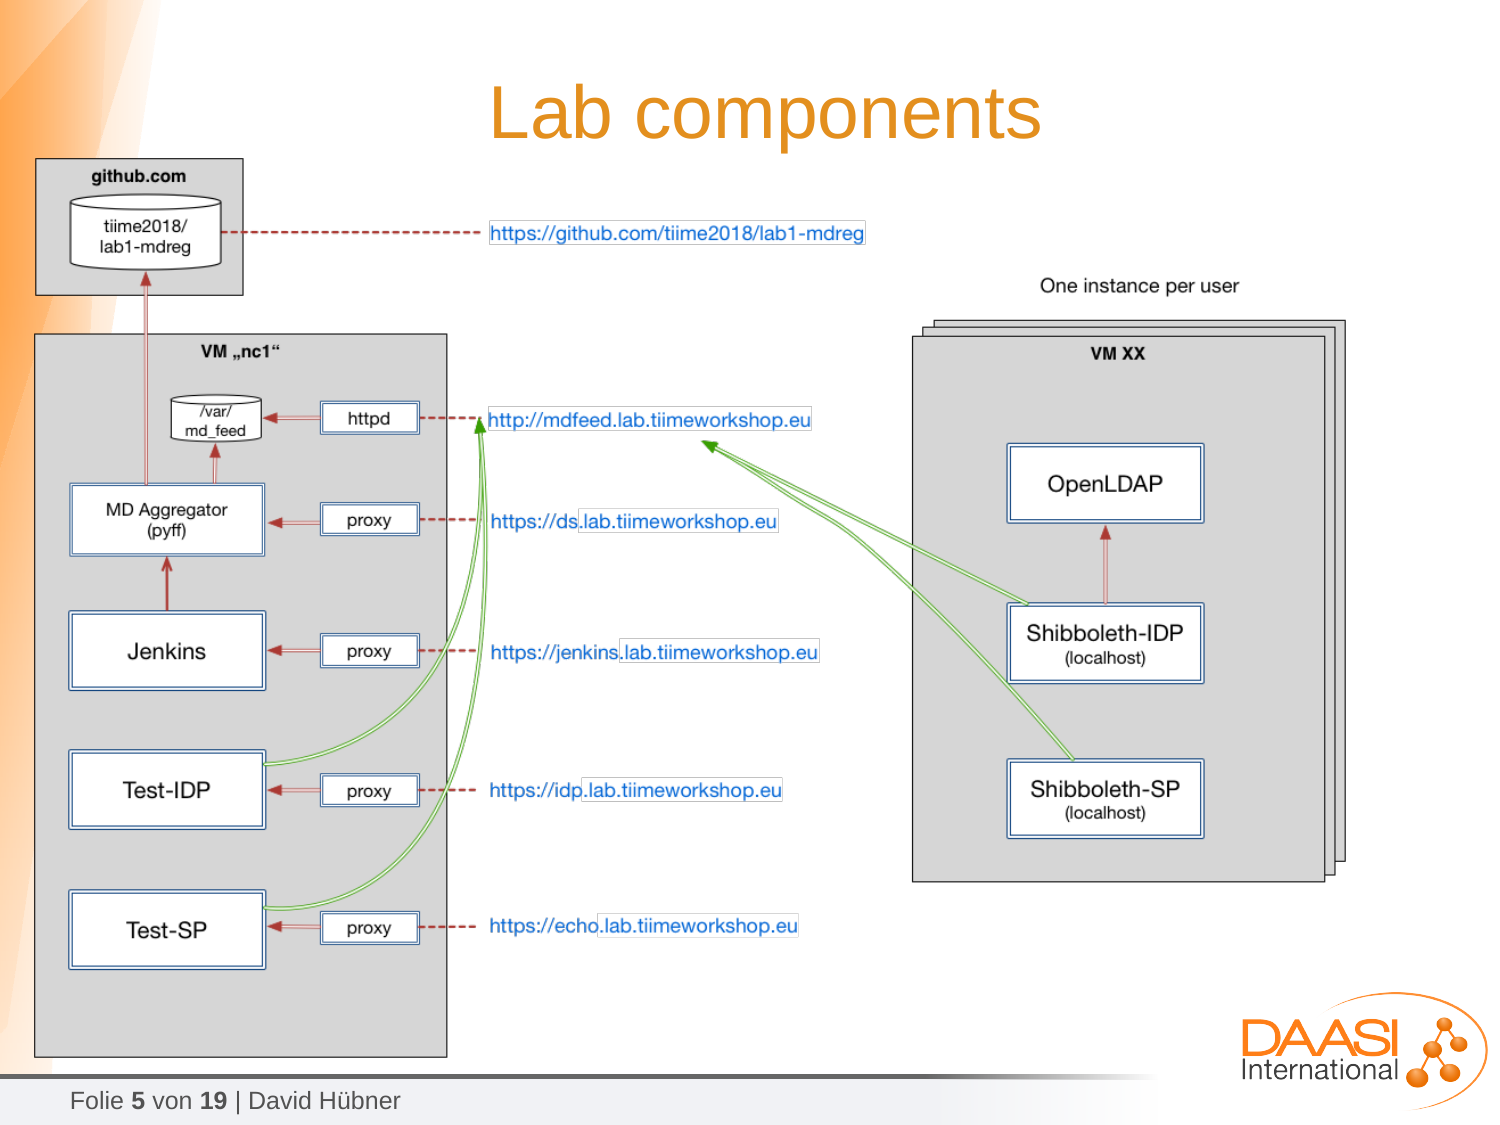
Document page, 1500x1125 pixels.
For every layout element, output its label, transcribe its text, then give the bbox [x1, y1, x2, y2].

title Lab components [91, 48, 1441, 178]
picture [33, 157, 1500, 1111]
